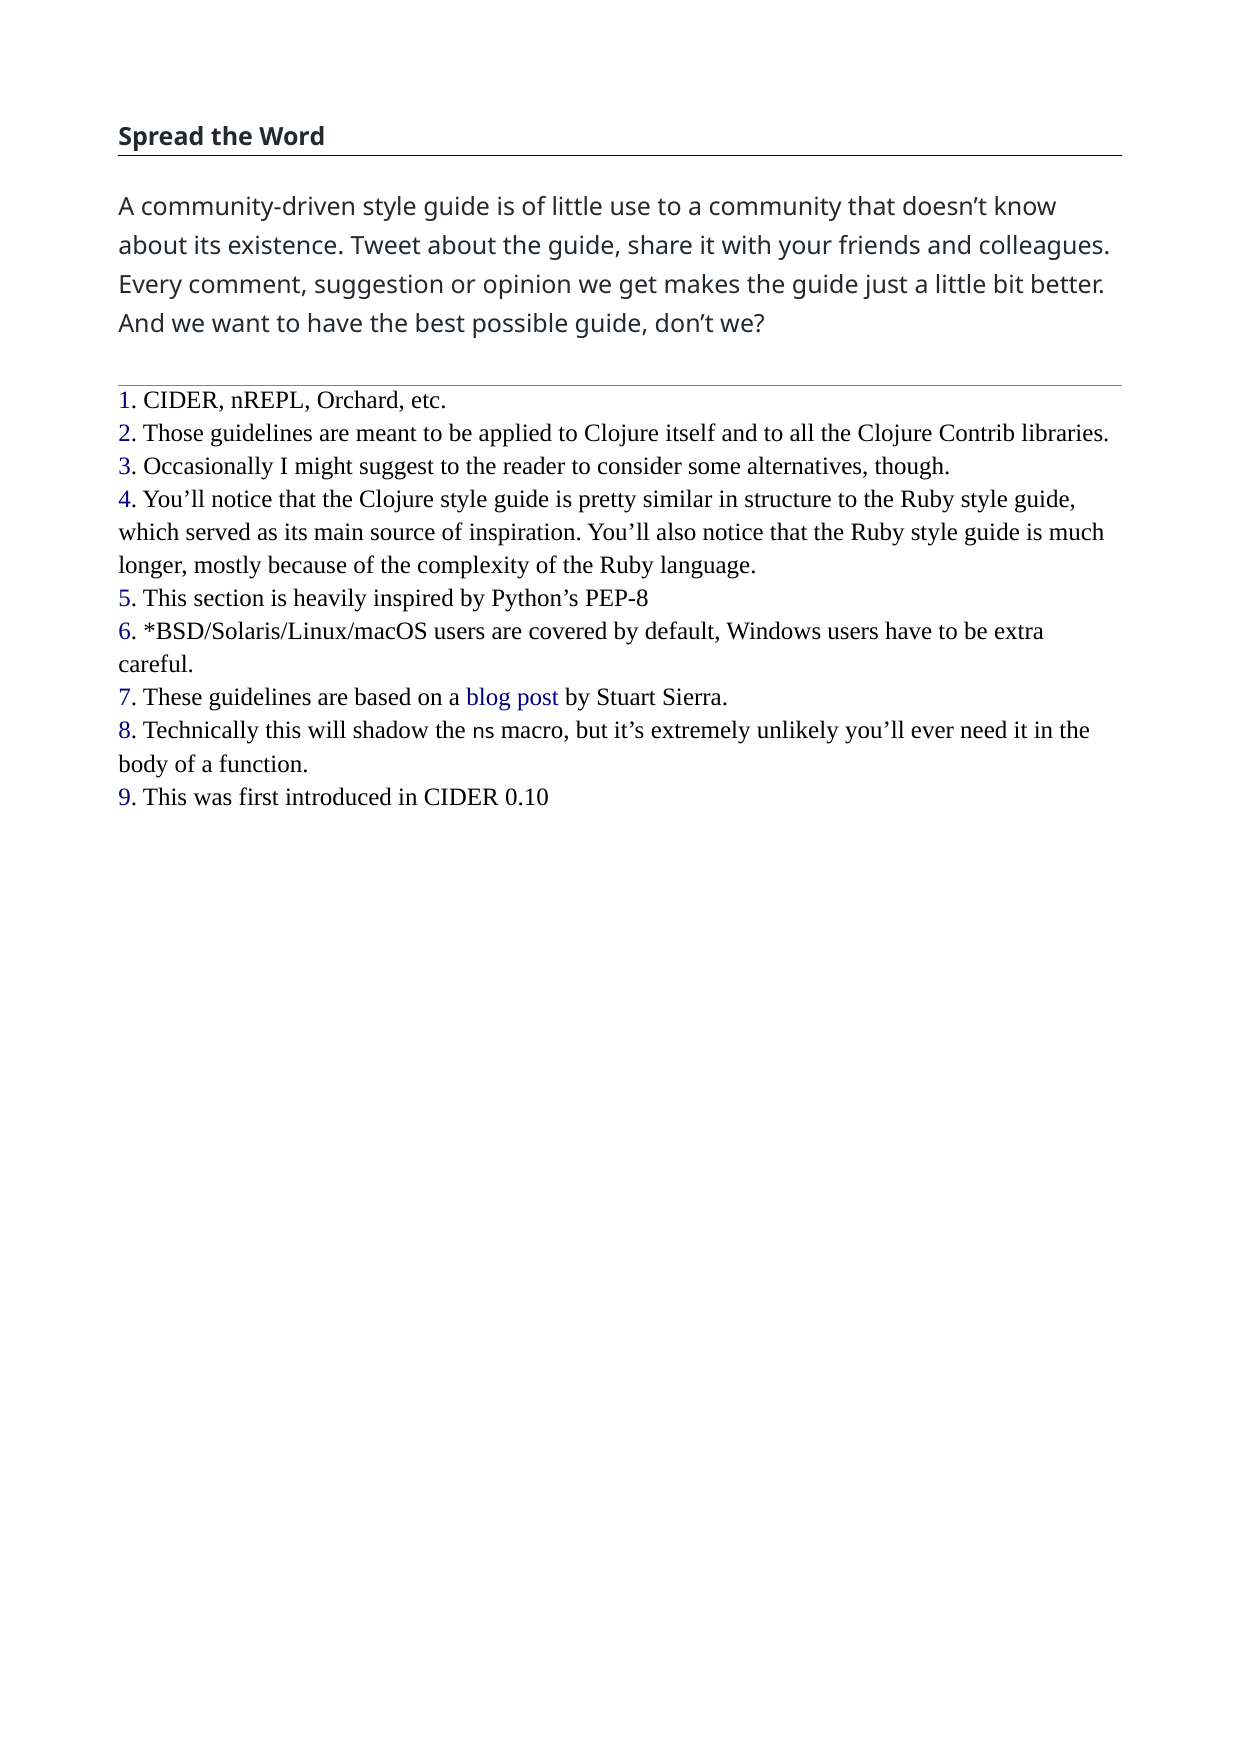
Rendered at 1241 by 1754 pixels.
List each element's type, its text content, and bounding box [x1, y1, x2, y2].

text 2. Those guidelines are meant to be applied to Clojure itself and to all the Clojure Contrib libraries. [118, 418, 1122, 447]
text A community-driven style guide is of little use to a community that doesn’t know about its existence. Tweet about the guide, share it with your friends and colleagues. Every comment, suggestion or opinion we get makes the guide just a little bit better. And we want to have the best possible guide, don’t we? [118, 189, 1122, 340]
text 7. These guidelines are based on a blog post by Stuart Sierra. [118, 682, 1122, 711]
text 1. CIDER, nREPL, Orchard, etc. [118, 386, 1122, 414]
text 9. This was first introduced in CIDER 0.10 [118, 782, 1122, 811]
text 8. Technically this will shadow the ns macro, but it’s extremely unlikely you’ll ever need it in the body of a function. [118, 715, 1122, 778]
text 4. You’ll notice that the Clojure style guide is pretty similar in structure to the Ruby style guide, which served as its main source of inspiration. You’ll also notice that the Ruby style guide is much longer, mostly because of the complexity of the Ruby language. [118, 484, 1122, 579]
text 6. *BSD/Solaris/Linux/macOS users are covered by default, Windows users have to be extra careful. [118, 616, 1122, 678]
subtitle Spread the Word [118, 118, 1122, 155]
text 3. Occasionally I might suggest to the reader to consider some alternatives, though. [118, 451, 1122, 480]
text 5. This section is heavily inspired by Python’s PEP-8 [118, 583, 1122, 612]
